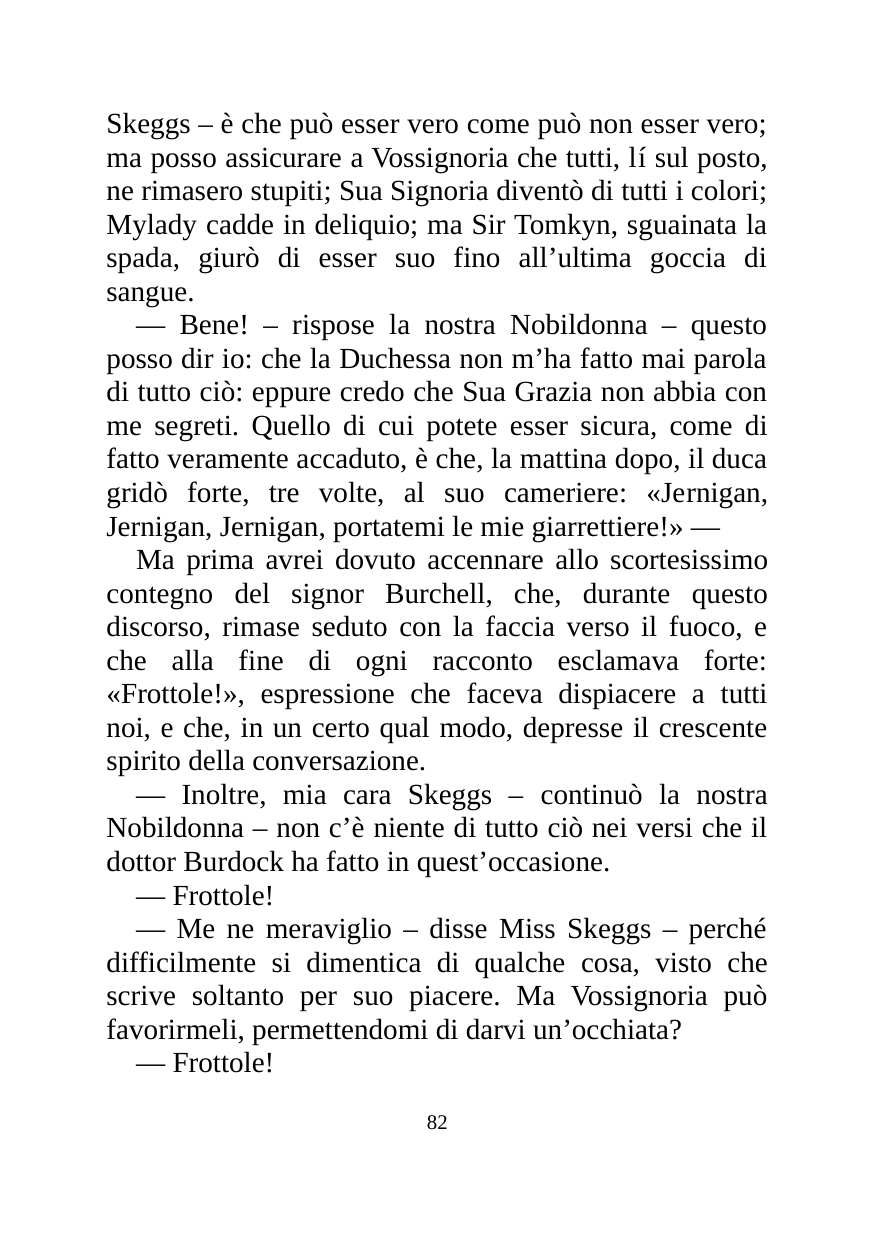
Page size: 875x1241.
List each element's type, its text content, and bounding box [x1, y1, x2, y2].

text Ma prima avrei dovuto accennare allo scortesissimo contegno del signor Burchell, che, durante questo discorso, rimase seduto con la faccia verso il fuoco, e che alla fine di ogni racconto esclamava forte: «Frottole!», espressione che faceva dispiacere a tutti noi, e che, in un certo qual modo, depresse il crescente spirito della conversazione. [106, 542, 768, 777]
text — Me ne meraviglio ‒ disse Miss Skeggs ‒ perché difficilmente si dimentica di qualche cosa, visto che scrive soltanto per suo piacere. Ma Vossignoria può favorirmeli, permettendomi di darvi un’occhiata? [106, 911, 768, 1045]
text — Frottole! [106, 878, 768, 911]
text — Bene! ‒ rispose la nostra Nobildonna ‒ questo posso dir io: che la Duchessa non m’ha fatto mai parola di tutto ciò: eppure credo che Sua Grazia non abbia con me segreti. Quello di cui potete esser sicura, come di fatto veramente accaduto, è che, la mattina dopo, il duca gridò forte, tre volte, al suo cameriere: «Jernigan, Jernigan, Jernigan, portatemi le mie giarrettiere!» — [106, 307, 768, 542]
text Skeggs ‒ è che può esser vero come può non esser vero; ma posso assicurare a Vossignoria che tutti, lí sul posto, ne rimasero stupiti; Sua Signoria diventò di tutti i colori; Mylady cadde in deliquio; ma Sir Tomkyn, sguainata la spada, giurò di esser suo fino all’ultima goccia di sangue. [106, 106, 768, 307]
text — Inoltre, mia cara Skeggs ‒ continuò la nostra Nobildonna ‒ non c’è niente di tutto ciò nei versi che il dottor Burdock ha fatto in quest’occasione. [106, 777, 768, 878]
text — Frottole! [106, 1045, 768, 1079]
